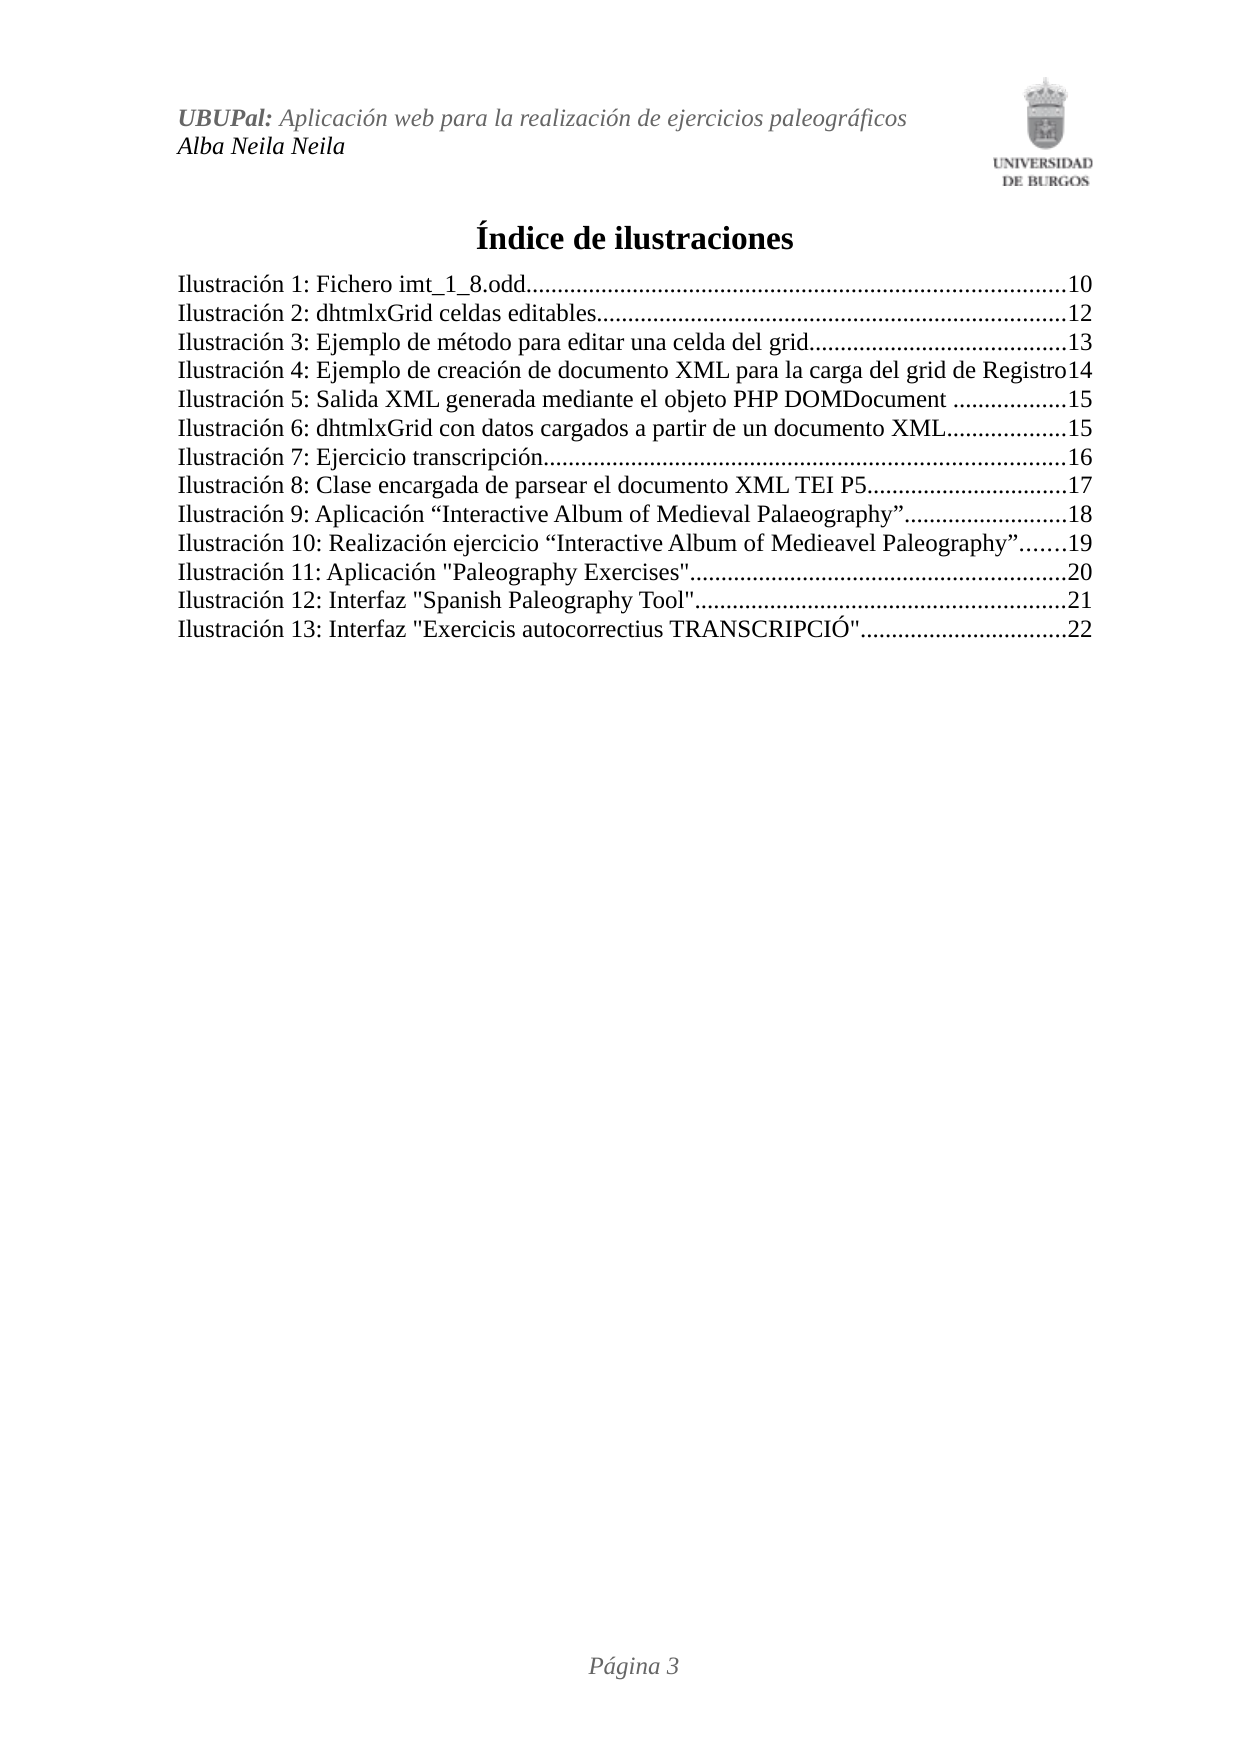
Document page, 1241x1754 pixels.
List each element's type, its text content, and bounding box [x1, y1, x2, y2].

picture [993, 77, 1093, 186]
text Ilustración 2: dhtmlxGrid celdas editables 12 [177, 298, 1092, 327]
text Ilustración 8: Clase encargada de parsear el documento XML TEI P5 17 [177, 470, 1092, 499]
text Ilustración 6: dhtmlxGrid con datos cargados a partir de un documento XML 15 [177, 413, 1092, 442]
text Ilustración 3: Ejemplo de método para editar una celda del grid 13 [177, 327, 1092, 355]
text Ilustración 1: Fichero imt_1_8.odd 10 [177, 269, 1092, 298]
text Ilustración 10: Realización ejercicio “Interactive Album of Medieavel Paleography” 19 [177, 528, 1092, 557]
subtitle Índice de ilustraciones [177, 218, 1092, 257]
text Ilustración 5: Salida XML generada mediante el objeto PHP DOMDocument 15 [177, 384, 1092, 413]
text Ilustración 9: Aplicación “Interactive Album of Medieval Palaeography” 18 [177, 499, 1092, 528]
text Ilustración 13: Interfaz "Exercicis autocorrectius TRANSCRIPCIÓ" 22 [177, 614, 1092, 643]
text Ilustración 7: Ejercicio transcripción 16 [177, 442, 1092, 470]
text Ilustración 12: Interfaz "Spanish Paleography Tool" 21 [177, 585, 1092, 614]
text Ilustración 11: Aplicación "Paleography Exercises" 20 [177, 557, 1092, 585]
text Ilustración 4: Ejemplo de creación de documento XML para la carga del grid de Registro 14 [177, 355, 1092, 384]
